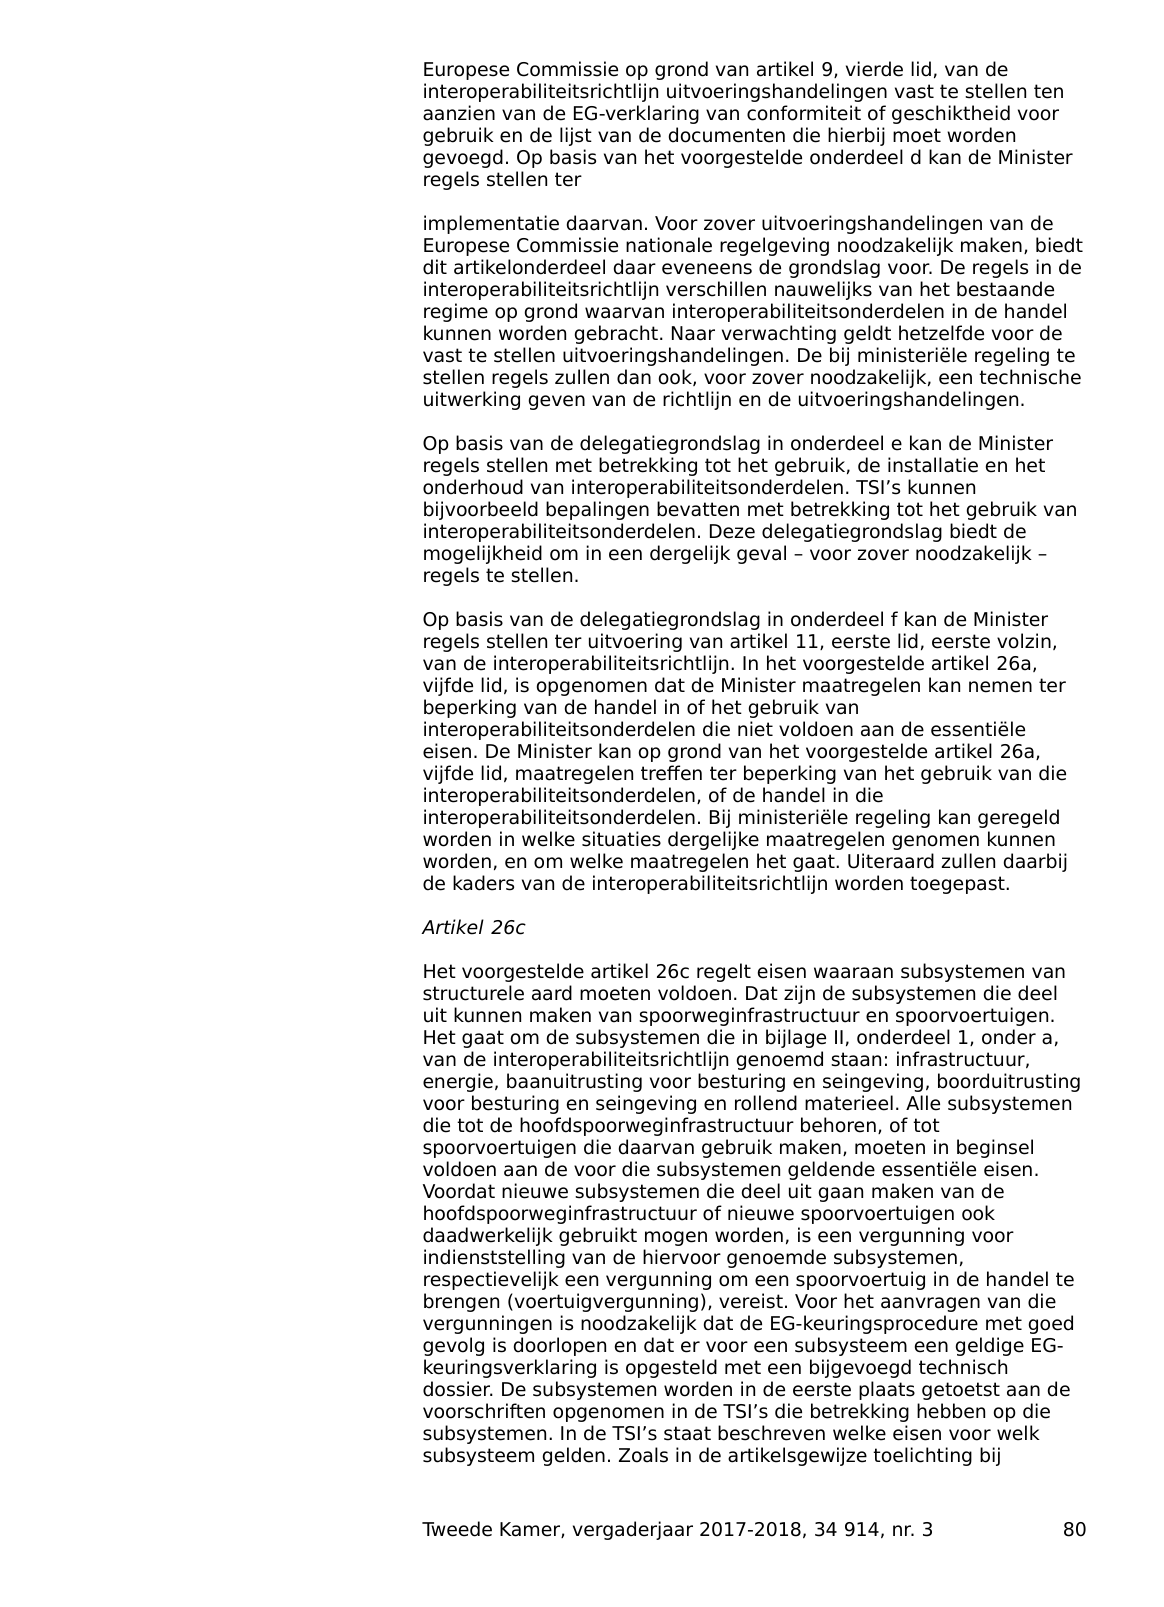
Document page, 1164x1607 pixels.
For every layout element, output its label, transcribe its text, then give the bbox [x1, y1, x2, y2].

text Op basis van de delegatiegrondslag in onderdeel f kan de Minister regels stellen ter uitvoering van artikel 11, eerste lid, eerste volzin, van de interoperabiliteitsrichtlijn. In het voorgestelde artikel 26a, vijfde lid, is opgenomen dat de Minister maatregelen kan nemen ter beperking van de handel in of het gebruik van interoperabiliteitsonderdelen die niet voldoen aan de essentiële eisen. De Minister kan op grond van het voorgestelde artikel 26a, vijfde lid, maatregelen treffen ter beperking van het gebruik van die interoperabiliteitsonderdelen, of de handel in die interoperabiliteitsonderdelen. Bij ministeriële regeling kan geregeld worden in welke situaties dergelijke maatregelen genomen kunnen worden, en om welke maatregelen het gaat. Uiteraard zullen daarbij de kaders van de interoperabiliteitsrichtlijn worden toegepast. [422, 609, 1087, 895]
subtitle Artikel 26c [422, 917, 1087, 939]
text Op basis van de delegatiegrondslag in onderdeel e kan de Minister regels stellen met betrekking tot het gebruik, de installatie en het onderhoud van interoperabiliteitsonderdelen. TSI’s kunnen bijvoorbeeld bepalingen bevatten met betrekking tot het gebruik van interoperabiliteitsonderdelen. Deze delegatiegrondslag biedt de mogelijkheid om in een dergelijk geval – voor zover noodzakelijk – regels te stellen. [422, 433, 1087, 587]
text Europese Commissie op grond van artikel 9, vierde lid, van de interoperabiliteitsrichtlijn uitvoeringshandelingen vast te stellen ten aanzien van de EG-verklaring van conformiteit of geschiktheid voor gebruik en de lijst van de documenten die hierbij moet worden gevoegd. Op basis van het voorgestelde onderdeel d kan de Minister regels stellen ter [422, 59, 1087, 191]
text Het voorgestelde artikel 26c regelt eisen waaraan subsystemen van structurele aard moeten voldoen. Dat zijn de subsystemen die deel uit kunnen maken van spoorweginfrastructuur en spoorvoertuigen. Het gaat om de subsystemen die in bijlage II, onderdeel 1, onder a, van de interoperabiliteitsrichtlijn genoemd staan: infrastructuur, energie, baanuitrusting voor besturing en seingeving, boorduitrusting voor besturing en seingeving en rollend materieel. Alle subsystemen die tot de hoofdspoorweginfrastructuur behoren, of tot spoorvoertuigen die daarvan gebruik maken, moeten in beginsel voldoen aan de voor die subsystemen geldende essentiële eisen. Voordat nieuwe subsystemen die deel uit gaan maken van de hoofdspoorweginfrastructuur of nieuwe spoorvoertuigen ook daadwerkelijk gebruikt mogen worden, is een vergunning voor indienststelling van de hiervoor genoemde subsystemen, respectievelijk een vergunning om een spoorvoertuig in de handel te brengen (voertuigvergunning), vereist. Voor het aanvragen van die vergunningen is noodzakelijk dat de EG-keuringsprocedure met goed gevolg is doorlopen en dat er voor een subsysteem een geldige EG-keuringsverklaring is opgesteld met een bijgevoegd technisch dossier. De subsystemen worden in de eerste plaats getoetst aan de voorschriften opgenomen in de TSI’s die betrekking hebben op die subsystemen. In de TSI’s staat beschreven welke eisen voor welk subsysteem gelden. Zoals in de artikelsgewijze toelichting bij [422, 961, 1087, 1467]
text implementatie daarvan. Voor zover uitvoeringshandelingen van de Europese Commissie nationale regelgeving noodzakelijk maken, biedt dit artikelonderdeel daar eveneens de grondslag voor. De regels in de interoperabiliteitsrichtlijn verschillen nauwelijks van het bestaande regime op grond waarvan interoperabiliteitsonderdelen in de handel kunnen worden gebracht. Naar verwachting geldt hetzelfde voor de vast te stellen uitvoeringshandelingen. De bij ministeriële regeling te stellen regels zullen dan ook, voor zover noodzakelijk, een technische uitwerking geven van de richtlijn en de uitvoeringshandelingen. [422, 213, 1087, 411]
